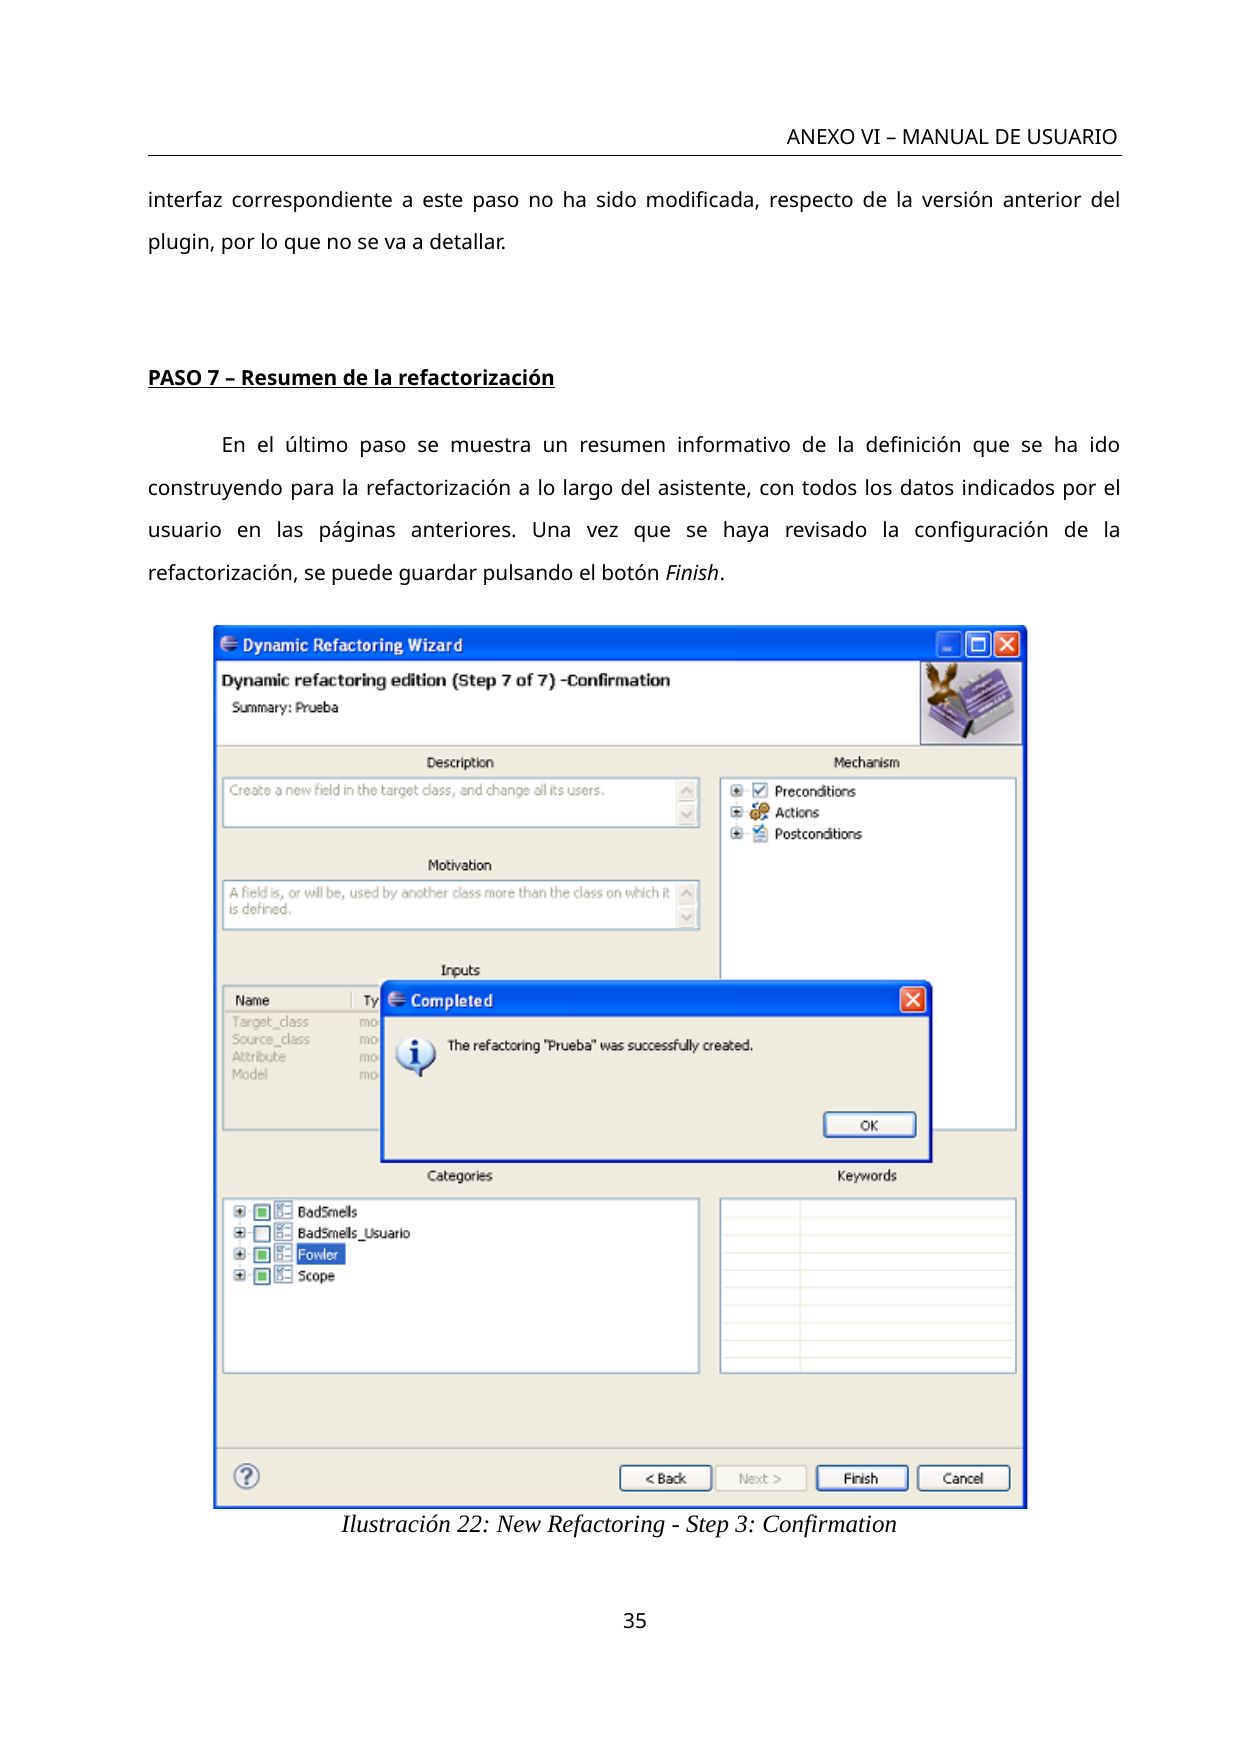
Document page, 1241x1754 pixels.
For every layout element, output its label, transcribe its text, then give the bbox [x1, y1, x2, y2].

text PASO 7 – Resumen de la refactorización [148, 363, 1122, 391]
text Ilustración 22: New Refactoring - Step 3: Confirmation [213, 1509, 1027, 1537]
text En el último paso se muestra un resumen informativo de la definición que se ha ido construyendo para la refactorización a lo largo del asistente, con todos los datos indicados por el usuario en las páginas anteriores. Una vez que se haya revisado la configuración de la refactorización, se puede guardar pulsando el botón Finish. [148, 430, 1122, 587]
text interfaz correspondiente a este paso no ha sido modificada, respecto de la versión anterior del plugin, por lo que no se va a detallar. [148, 185, 1122, 256]
text [213, 613, 1027, 625]
picture [213, 625, 1028, 1509]
